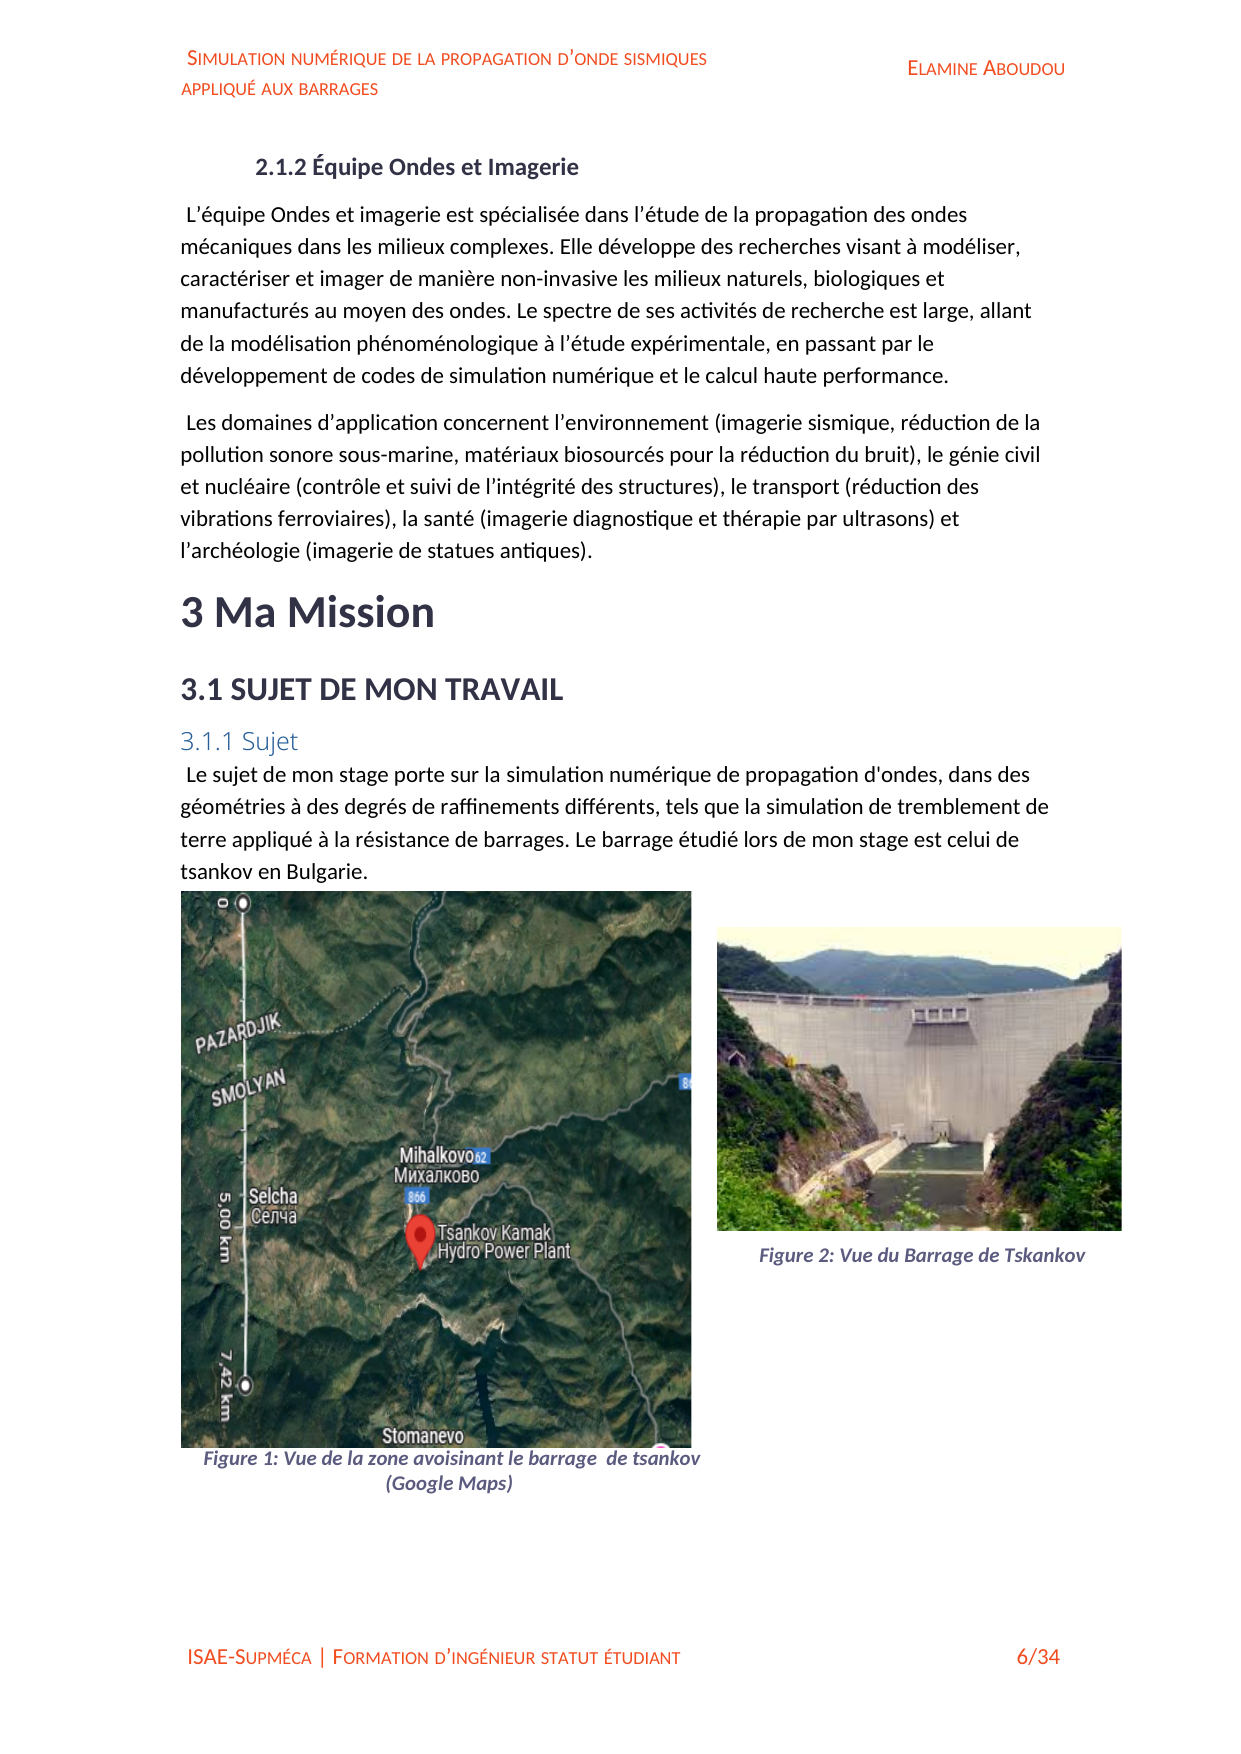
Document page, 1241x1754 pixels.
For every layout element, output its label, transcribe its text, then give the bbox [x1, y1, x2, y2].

text L’équipe Ondes et imagerie est spécialisée dans l’étude de la propagation des ondes mécaniques dans les milieux complexes. Elle développe des recherches visant à modéliser, caractériser et imager de manière non-invasive les milieux naturels, biologiques et manufacturés au moyen des ondes. Le spectre de ses activités de recherche est large, allant de la modélisation phénoménologique à l’étude expérimentale, en passant par le développement de codes de simulation numérique et le calcul haute performance. [180, 200, 1060, 389]
picture [717, 927, 1122, 1231]
subtitle 3.1.1 Sujet [180, 724, 1060, 758]
text 2.1.2 Équipe Ondes et Imagerie [255, 151, 1060, 181]
text Figure 2: Vue du Barrage de Tskankov [717, 1231, 1122, 1268]
text Le sujet de mon stage porte sur la simulation numérique de propagation d'ondes, dans des géométries à des degrés de raffinements différents, tels que la simulation de tremblement de terre appliqué à la résistance de barrages. Le barrage étudié lors de mon stage est celui de tsankov en Bulgarie. [180, 760, 1060, 885]
text Les domaines d’application concernent l’environnement (imagerie sismique, réduction de la pollution sonore sous-marine, matériaux biosourcés pour la réduction du bruit), le génie civil et nucléaire (contrôle et suivi de l’intégrité des structures), le transport (réduction des vibrations ferroviaires), la santé (imagerie diagnostique et thérapie par ultrasons) et l’archéologie (imagerie de statues antiques). [180, 408, 1060, 564]
picture [181, 891, 692, 1448]
text Figure 1: Vue de la zone avoisinant le barrage de tsankov (Google Maps) [181, 1445, 717, 1496]
subtitle 3 Ma Mission [180, 583, 1060, 639]
subtitle 3.1 Sujet de mon travail [180, 668, 1060, 709]
